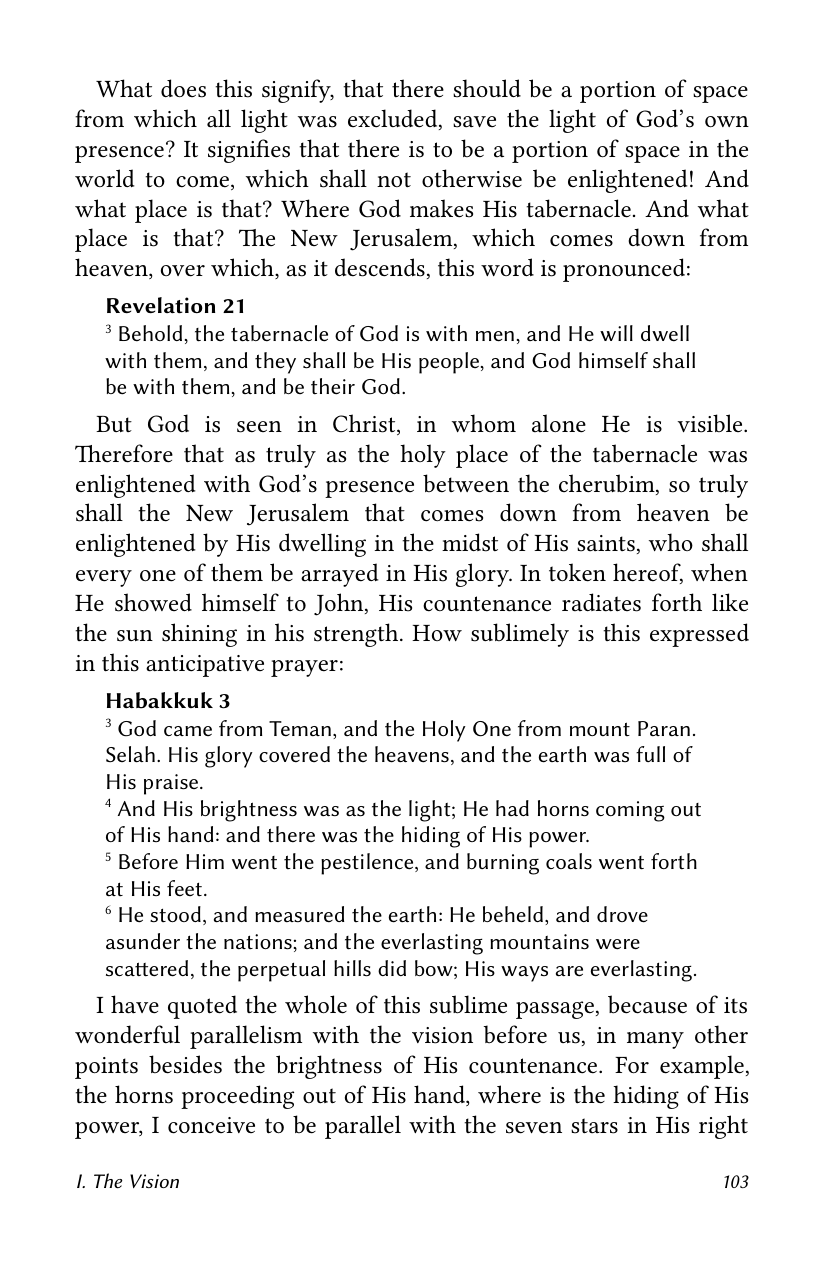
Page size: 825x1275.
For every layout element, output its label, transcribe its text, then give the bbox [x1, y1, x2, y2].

text 3 Behold, the tabernacle of God is with men, and He will dwell with them, and they shall be His people, and God himself shall be with them, and be their God. [105, 321, 720, 400]
text 3 God came from Teman, and the Holy One from mount Paran. Selah. His glory covered the heavens, and the earth was full of His praise. [105, 715, 720, 795]
text What does this signify, that there should be a portion of space from which all light was excluded, save the light of God’s own presence? It signifies that there is to be a portion of space in the world to come, which shall not otherwise be enlightened! And what place is that? Where God makes His tabernacle. And what place is that? The New Jerusalem, which comes down from heaven, over which, as it descends, this word is pronounced: [75, 75, 750, 283]
text 6 He stood, and measured the earth: He beheld, and drove asunder the nations; and the everlasting mountains were scattered, the perpetual hills did bow; His ways are everlasting. [105, 902, 720, 982]
text 4 And His brightness was as the light; He had horns coming out of His hand: and there was the hiding of His power. [105, 795, 720, 848]
text Habakkuk 3 [105, 688, 750, 714]
text But God is seen in Christ, in whom alone He is visible. Therefore that as truly as the holy place of the tabernacle was enlightened with God’s presence between the cherubim, so truly shall the New Jerusalem that comes down from heaven be enlightened by His dwelling in the midst of His saints, who shall every one of them be arrayed in His glory. In token hereof, when He showed himself to John, His countenance radiates forth like the sun shining in his strength. How sublimely is this expressed in this anticipative prayer: [75, 410, 750, 677]
text Revelation 21 [105, 293, 750, 319]
text 5 Before Him went the pestilence, and burning coals went forth at His feet. [105, 849, 720, 902]
text I have quoted the whole of this sublime passage, because of its wonderful parallelism with the vision before us, in many other points besides the brightness of His countenance. For example, the horns proceeding out of His hand, where is the hiding of His power, I conceive to be parallel with the seven stars in His right [75, 991, 750, 1139]
